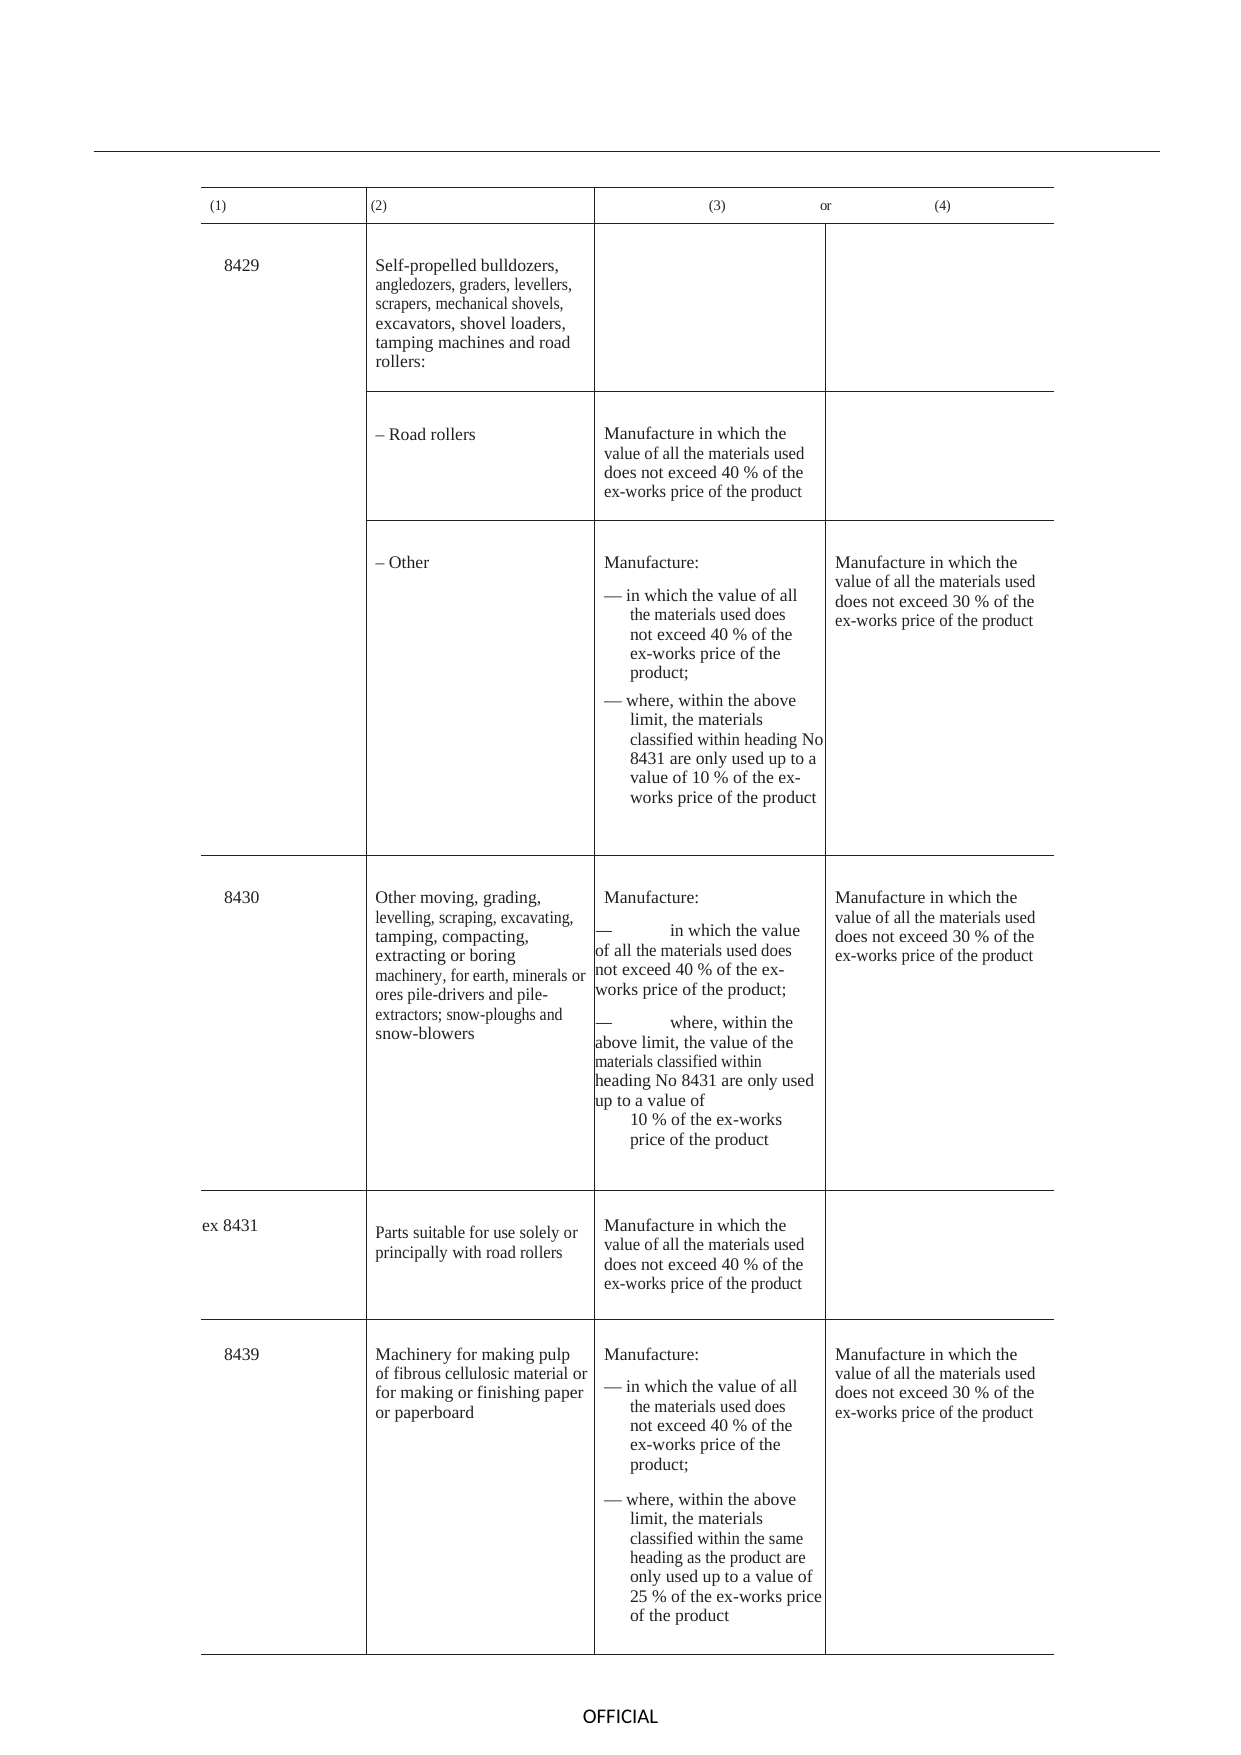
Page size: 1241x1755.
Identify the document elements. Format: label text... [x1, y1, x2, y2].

table_cell ex 8431 [201, 1191, 366, 1319]
table_cell Manufacture in which the value of all the materials used does not exceed 30 % of the ex-works price of the product [826, 856, 1054, 1190]
table_cell [826, 224, 1054, 391]
table_cell – Road rollers [367, 392, 594, 520]
table_cell [201, 684, 366, 855]
table_header (2) [367, 188, 594, 222]
table_cell 8430 [201, 856, 366, 1190]
table_cell Manufacture: — in which the value of all the materials used does not exceed 40 % of the ex-works price of the product; [595, 1320, 825, 1483]
table_cell Other moving, grading, levelling, scraping, excavating, tamping, compacting, extracting or boring machinery, for earth, minerals or ores pile-drivers and pile- extractors; snow-ploughs and snow-blowers [367, 856, 594, 1190]
table_cell Manufacture in which the value of all the materials used does not exceed 40 % of the ex-works price of the product [595, 1191, 825, 1319]
table_cell [201, 520, 366, 684]
table_cell Manufacture: in which the value of all the materials used does not exceed 40 % of the ex-works price of the product; where, within the above limit, the value of the materials classified within heading No 8431 are only used up to a value of 10 % of the ex-works price of the product [595, 856, 825, 1190]
table_cell [826, 1191, 1054, 1319]
table_header (4) [834, 188, 1054, 222]
table_cell — where, within the above limit, the materials classified within the same heading as the product are only used up to a value of 25 % of the ex-works price of the product [595, 1483, 825, 1654]
table_header (3) or [595, 188, 834, 222]
table_cell – Other [367, 521, 594, 684]
table_cell Machinery for making pulp of fibrous cellulosic material or for making or finishing paper or paperboard [367, 1320, 594, 1483]
table_header (1) [201, 188, 366, 222]
table_cell [826, 684, 1054, 855]
table_cell Parts suitable for use solely or principally with road rollers [367, 1191, 594, 1319]
table_cell Manufacture in which the value of all the materials used does not exceed 30 % of the ex-works price of the product [826, 521, 1054, 684]
table_cell — where, within the above limit, the materials classified within heading No 8431 are only used up to a value of 10 % of the ex-works price of the product [595, 684, 825, 855]
table_cell [595, 224, 825, 391]
table_cell 8439 [201, 1320, 366, 1483]
table_cell [367, 1483, 594, 1654]
table_cell Self-propelled bulldozers, angledozers, graders, levellers, scrapers, mechanical shovels, excavators, shovel loaders, tamping machines and road rollers: [367, 224, 594, 391]
table_cell [826, 392, 1054, 520]
table_cell [367, 684, 594, 855]
table_cell Manufacture in which the value of all the materials used does not exceed 40 % of the ex-works price of the product [595, 392, 825, 520]
table_cell [201, 391, 366, 520]
table_cell [826, 1483, 1054, 1654]
table_cell [201, 1483, 366, 1654]
table_cell Manufacture: — in which the value of all the materials used does not exceed 40 % of the ex-works price of the product; [595, 521, 825, 684]
table_cell 8429 [201, 224, 366, 391]
table_cell Manufacture in which the value of all the materials used does not exceed 30 % of the ex-works price of the product [826, 1320, 1054, 1483]
